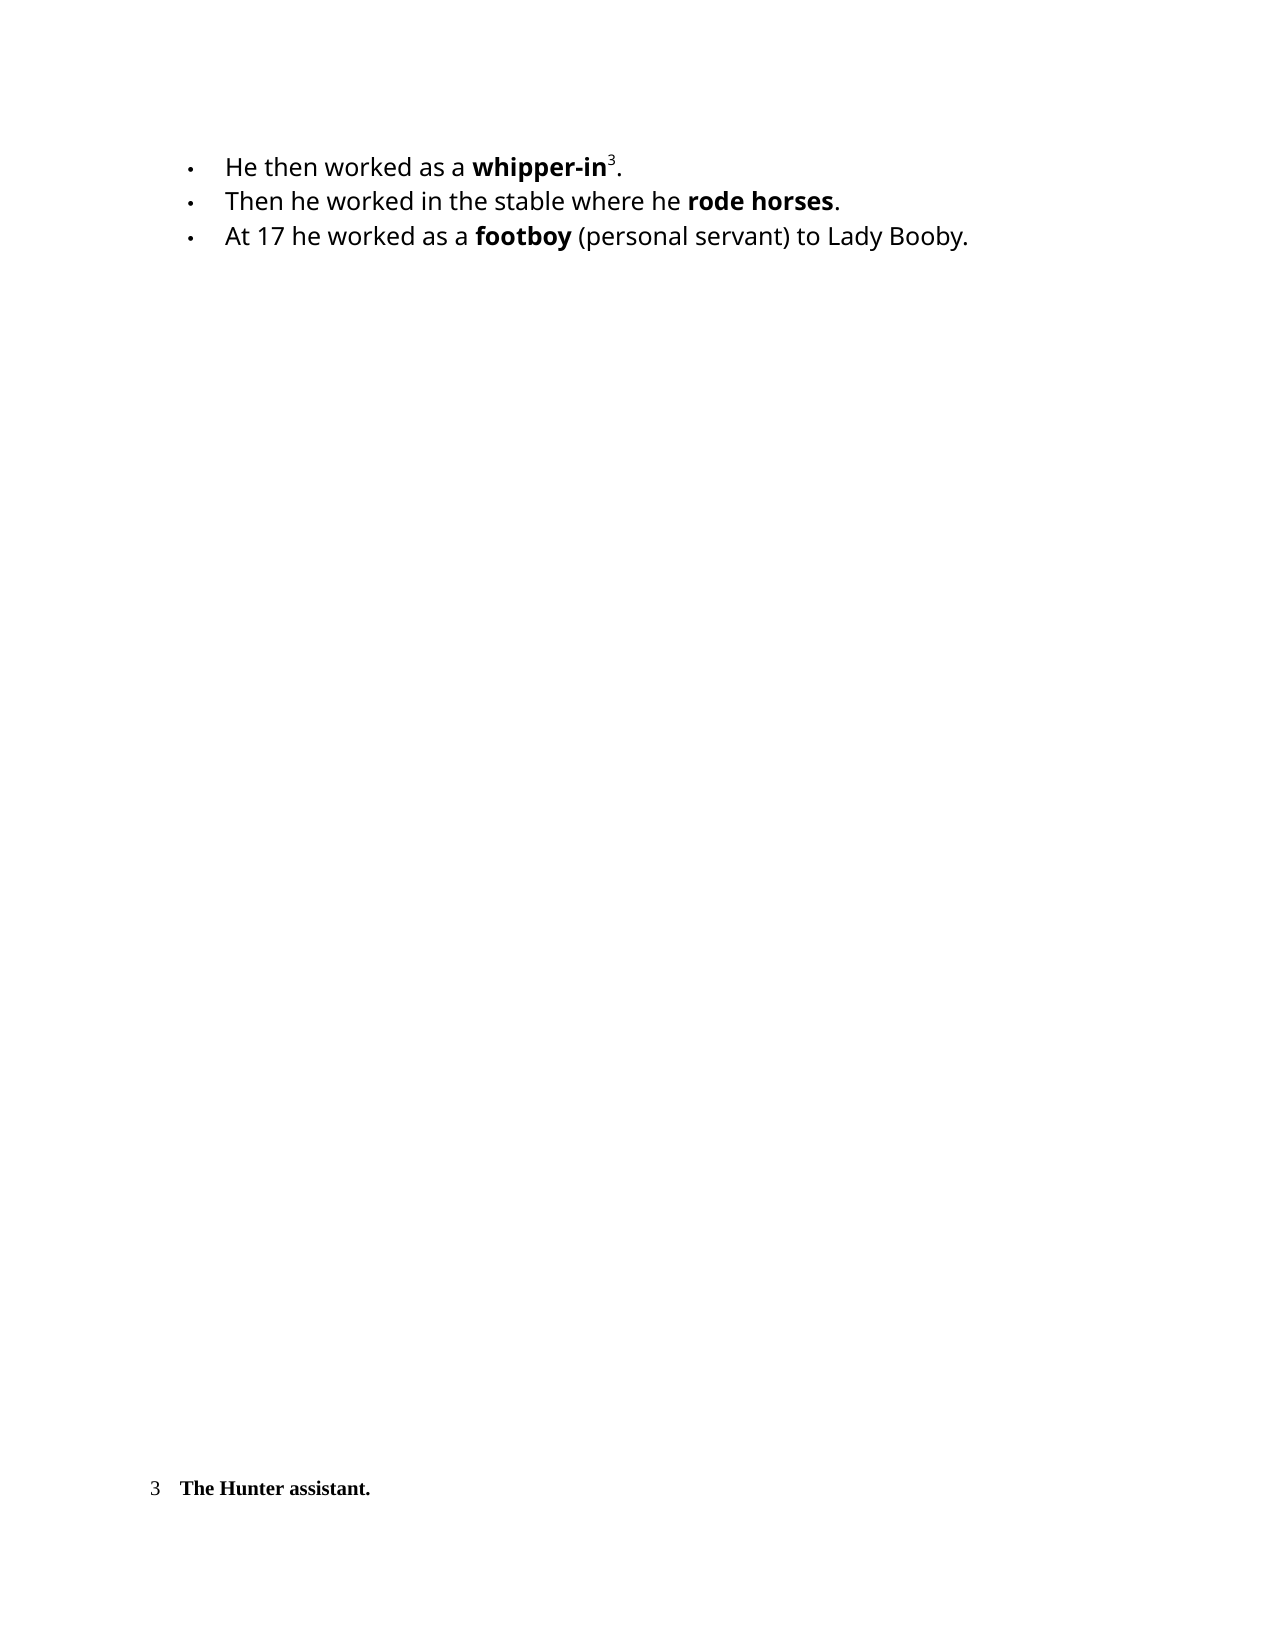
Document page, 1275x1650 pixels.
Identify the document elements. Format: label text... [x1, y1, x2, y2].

list Then he worked in the stable where he rode horses. [187, 184, 1125, 218]
list He then worked as a whipper-in. [187, 150, 1125, 184]
list At 17 he worked as a footboy (personal servant) to Lady Booby. [187, 218, 1125, 252]
list The Hunter assistant. [150, 1476, 1125, 1500]
